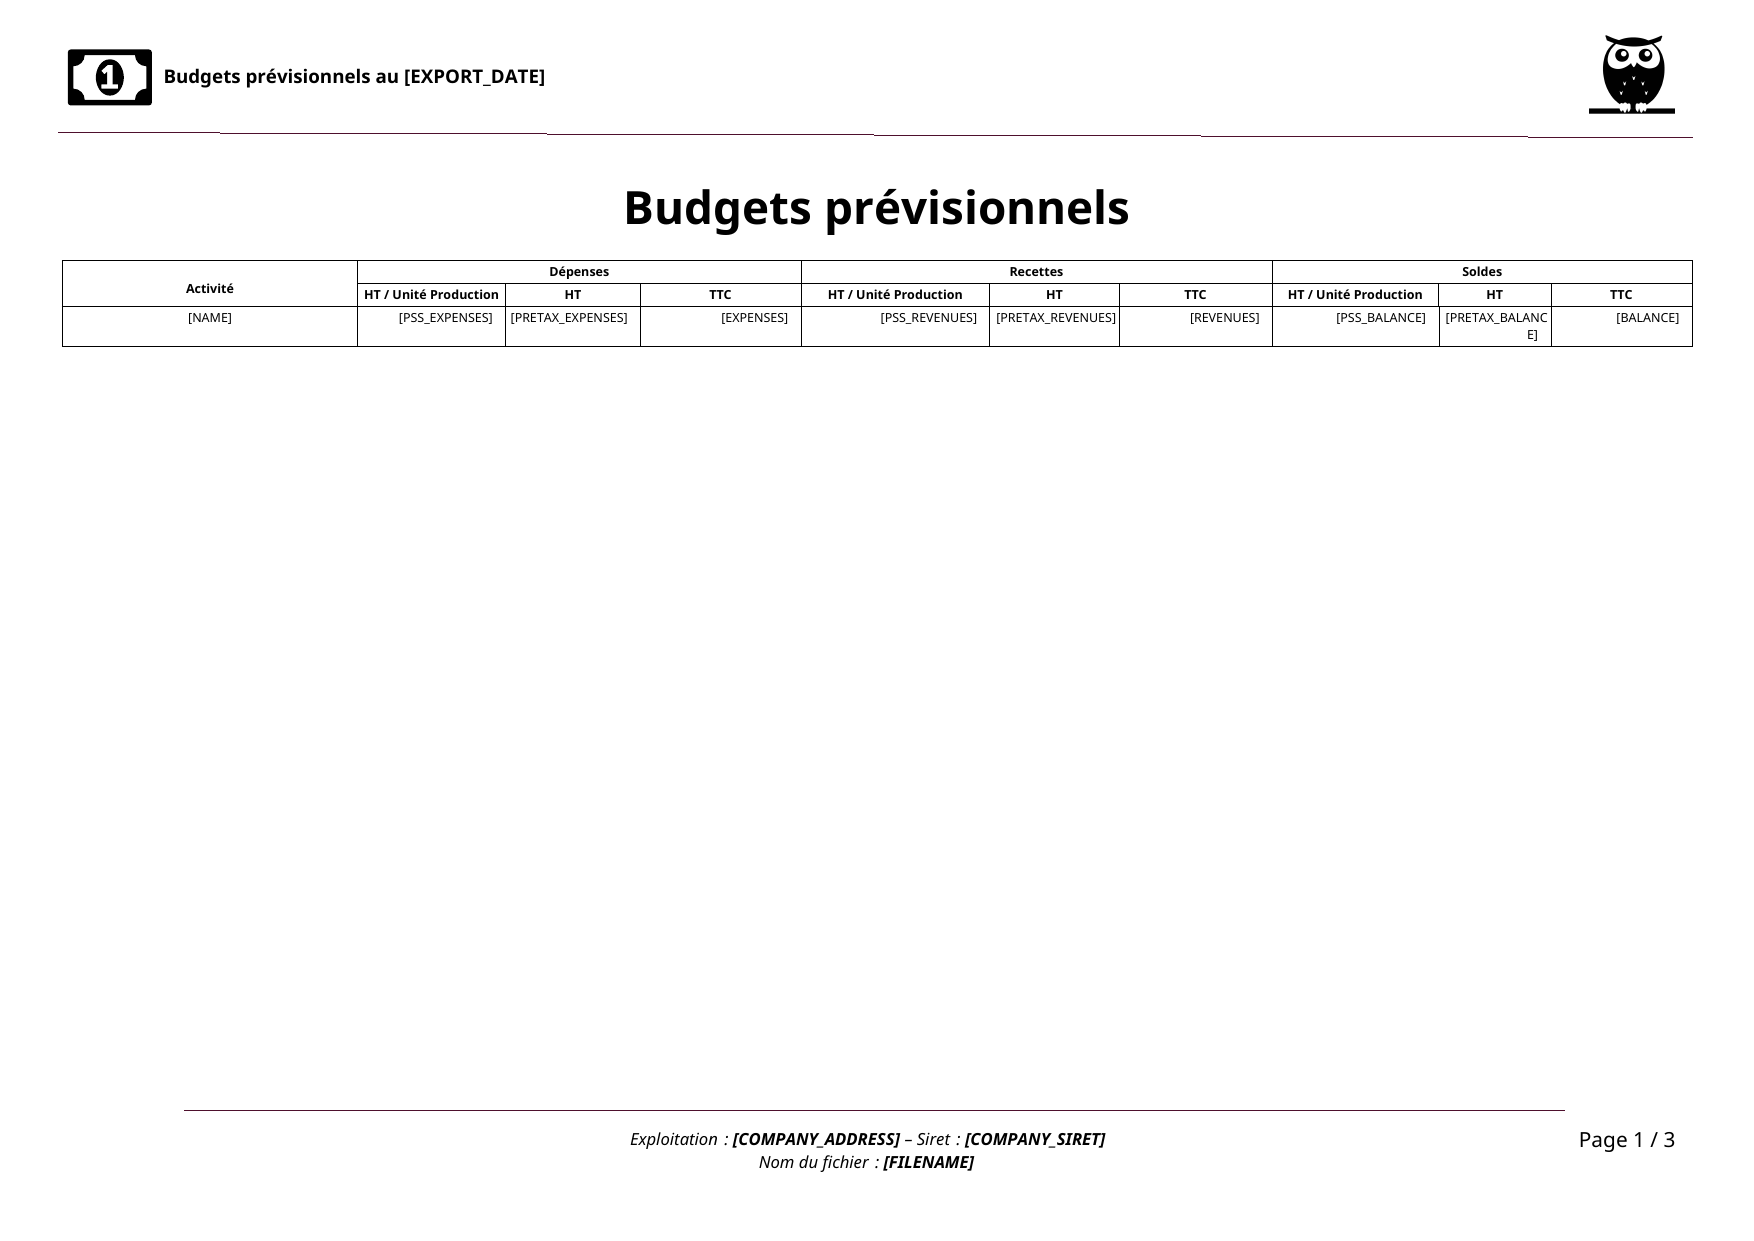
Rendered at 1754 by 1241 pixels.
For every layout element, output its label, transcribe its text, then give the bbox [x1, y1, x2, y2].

table_cell HT / Unité Production [802, 284, 989, 306]
picture [1589, 35, 1675, 114]
table_cell HT [990, 284, 1119, 306]
table_header [PSS_BALANCE] [1273, 307, 1439, 346]
table_header [PSS_REVENUES] [802, 307, 989, 346]
table_header [NAME] [63, 307, 357, 346]
table_header [EXPENSES] [641, 307, 801, 346]
table_cell HT [506, 284, 640, 306]
table_cell TTC [641, 284, 801, 306]
table_cell TTC [1120, 284, 1272, 306]
table_header [REVENUES] [1120, 307, 1272, 346]
table_header [PRETAX_REVENUES] [990, 307, 1119, 346]
table_header Soldes [1273, 261, 1692, 283]
table_cell HT / Unité Production [1273, 284, 1438, 306]
table_header [BALANCE] [1552, 307, 1692, 346]
table_header Activité [63, 261, 357, 306]
table_header [PRETAX_BALANCE] [1440, 307, 1551, 346]
table_header [PSS_EXPENSES] [358, 307, 505, 346]
table_cell TTC [1552, 284, 1692, 306]
table_header Recettes [802, 261, 1272, 283]
table_cell HT [1439, 284, 1551, 306]
table_header Dépenses [358, 261, 801, 283]
title Budgets prévisionnels [62, 175, 1692, 237]
table_cell HT / Unité Production [358, 284, 505, 306]
table_header [PRETAX_EXPENSES] [506, 307, 640, 346]
